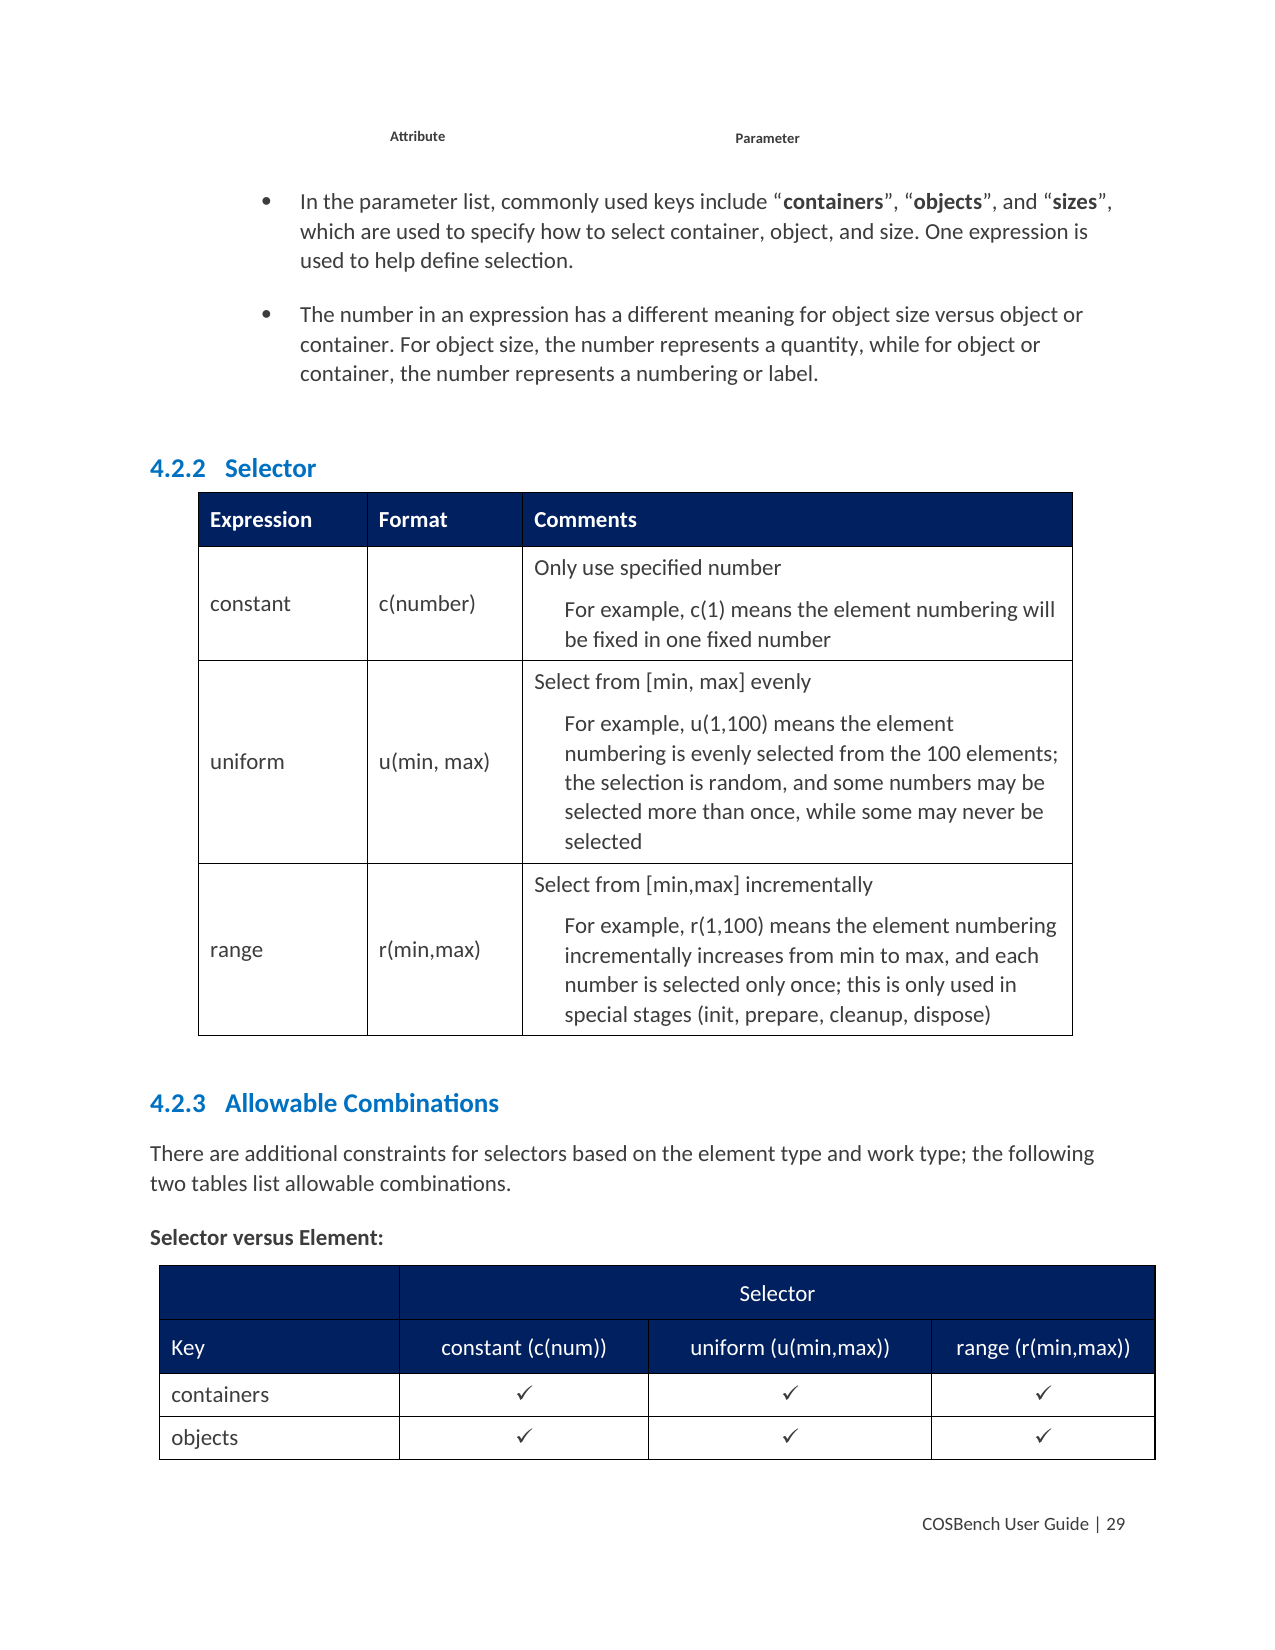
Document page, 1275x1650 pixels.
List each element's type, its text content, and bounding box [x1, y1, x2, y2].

text Parameter [727, 129, 807, 147]
table_cell constant (c(num)) [400, 1320, 648, 1373]
text There are additional constraints for selectors based on the element type and work type; the following two tables list allowable combinations. [150, 1139, 1125, 1197]
subtitle Allowable Combinations [150, 1086, 1125, 1119]
subtitle Selector [150, 451, 1125, 484]
table_cell constant [199, 547, 367, 660]
table_header Expression [199, 493, 367, 546]
table_header Format [368, 493, 522, 546]
table_header Selector [400, 1266, 1154, 1319]
table_cell Key [160, 1320, 399, 1373]
table_cell uniform (u(min,max)) [649, 1320, 931, 1373]
table_cell  [400, 1374, 648, 1416]
table_cell r(min,max) [368, 864, 522, 1035]
table_cell  [649, 1417, 931, 1459]
table_cell u(min, max) [368, 661, 522, 862]
text Selector versus Element: [150, 1223, 1125, 1251]
table_cell c(number) [368, 547, 522, 660]
table_cell  [932, 1374, 1154, 1416]
table_cell objects [160, 1417, 399, 1459]
table_header [160, 1266, 399, 1319]
table_cell Only use specified number For example, c(1) means the element numbering will be fixed in one fixed number [523, 547, 1072, 660]
list The number in an expression has a different meaning for object size versus object or container. For object size, the number represents a quantity, while for object or container, the number represents a numbering or label. [262, 301, 1125, 387]
table_cell containers [160, 1374, 399, 1416]
table_cell Select from [min,max] incrementally For example, r(1,100) means the element numbering incrementally increases from min to max, and each number is selected only once; this is only used in special stages (init, prepare, cleanup, dispose) [523, 864, 1072, 1035]
table_cell  [400, 1417, 648, 1459]
table_header Comments [523, 493, 1072, 546]
list In the parameter list, commonly used keys include “containers”, “objects”, and “sizes”, which are used to specify how to select container, object, and size. One expression is used to help define selection. [262, 187, 1125, 274]
table_cell  [649, 1374, 931, 1416]
table_cell  [932, 1417, 1154, 1459]
text Attribute [384, 128, 451, 146]
table_cell range (r(min,max)) [932, 1320, 1154, 1373]
table_cell range [199, 864, 367, 1035]
table_cell uniform [199, 661, 367, 862]
table_cell Select from [min, max] evenly For example, u(1,100) means the element numbering is evenly selected from the 100 elements; the selection is random, and some numbers may be selected more than once, while some may never be selected [523, 661, 1072, 862]
